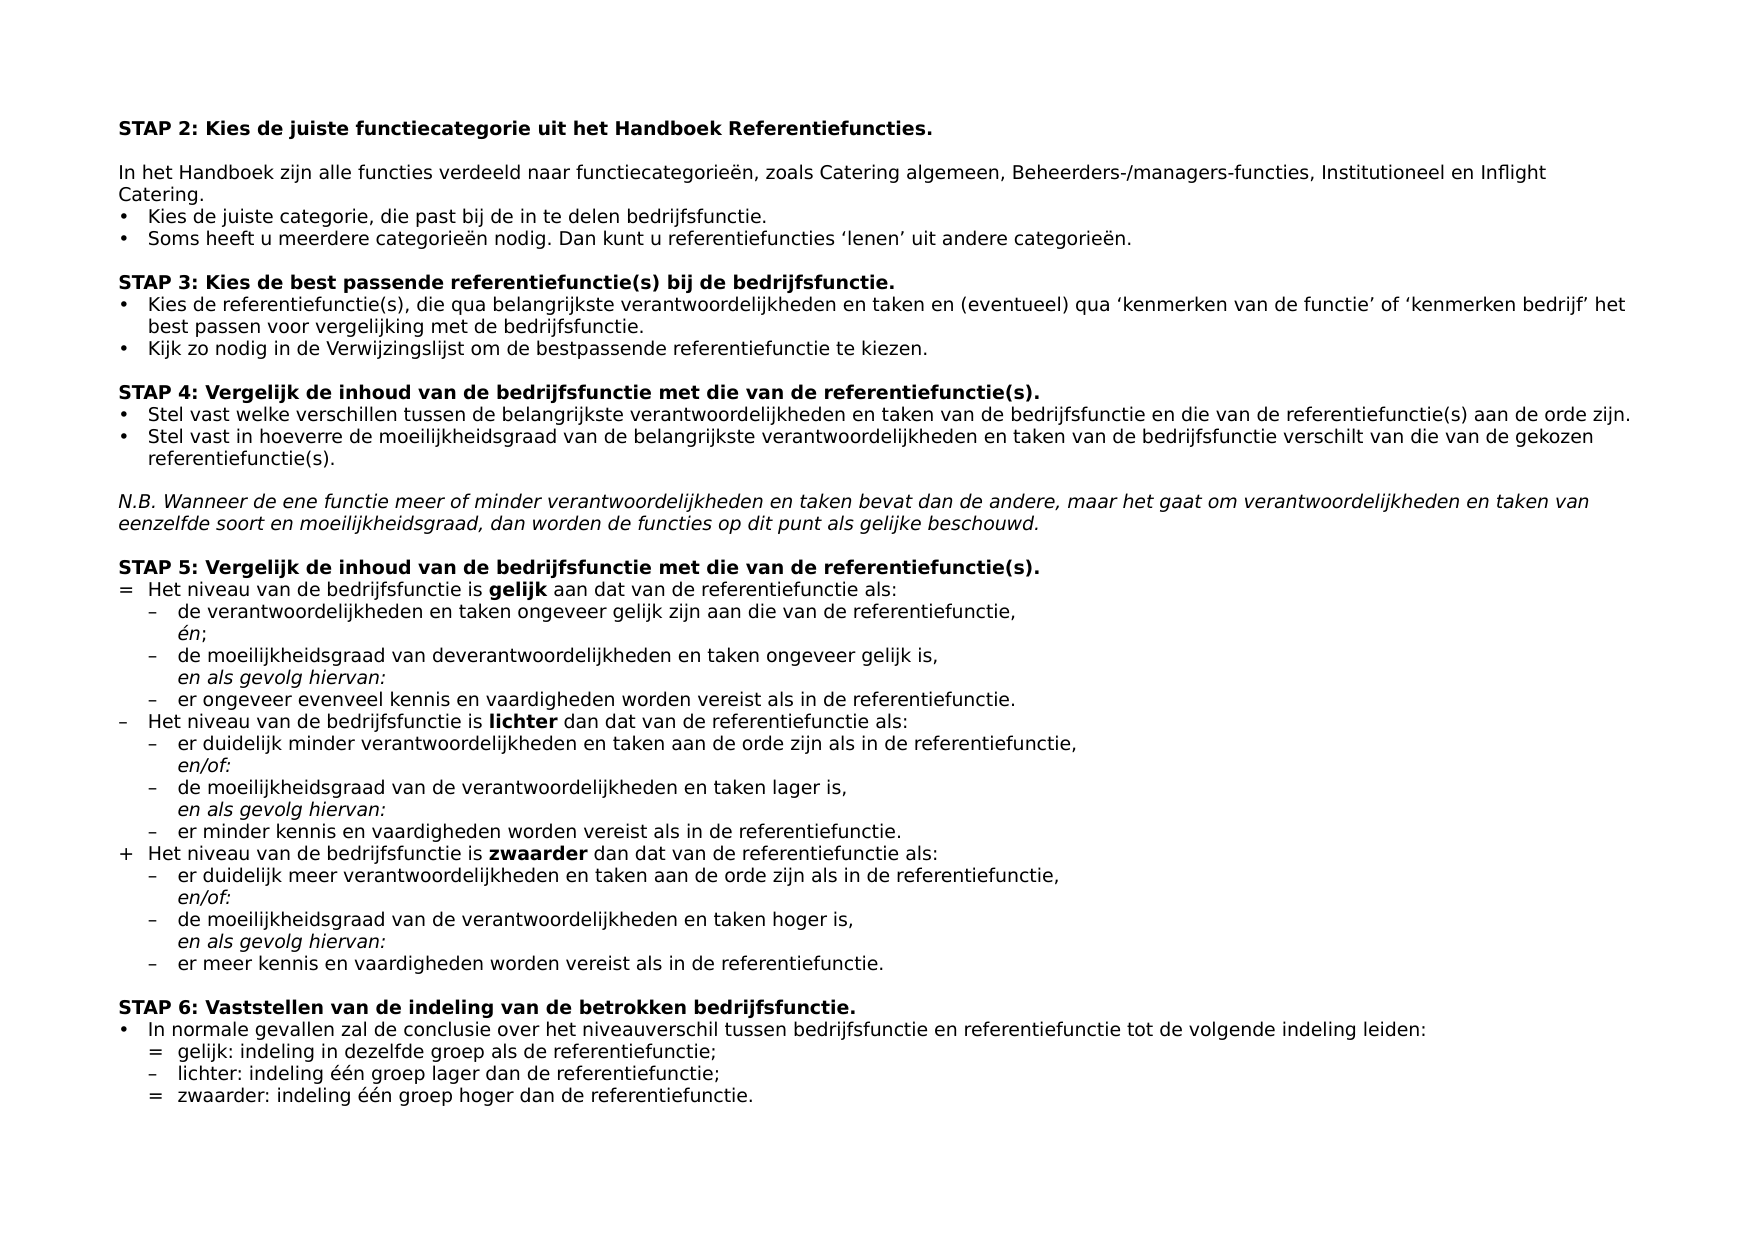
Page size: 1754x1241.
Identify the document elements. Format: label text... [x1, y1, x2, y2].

text – de verantwoordelijkheden en taken ongeveer gelijk zijn aan die van de referentiefunctie, [148, 601, 1636, 623]
text = Het niveau van de bedrijfsfunctie is gelijk aan dat van de referentiefunctie als: [118, 579, 1636, 601]
text – Het niveau van de bedrijfsfunctie is lichter dan dat van de referentiefunctie als: [118, 711, 1636, 733]
text en als gevolg hiervan: [177, 931, 1636, 953]
text • Soms heeft u meerdere categorieën nodig. Dan kunt u referentiefuncties ‘lenen’ uit andere categorieën. [118, 228, 1636, 250]
subtitle STAP 3: Kies de best passende referentiefunctie(s) bij de bedrijfsfunctie. [118, 272, 1636, 294]
text – er duidelijk minder verantwoordelijkheden en taken aan de orde zijn als in de referentiefunctie, [148, 733, 1636, 755]
text • Kies de referentiefunctie(s), die qua belangrijkste verantwoordelijkheden en taken en (eventueel) qua ‘kenmerken van de functie’ of ‘kenmerken bedrijf’ het best passen voor vergelijking met de bedrijfsfunctie. [118, 294, 1636, 338]
text – er meer kennis en vaardigheden worden vereist als in de referentiefunctie. [148, 953, 1636, 975]
text • Kies de juiste categorie, die past bij de in te delen bedrijfsfunctie. [118, 206, 1636, 228]
text – de moeilijkheidsgraad van deverantwoordelijkheden en taken ongeveer gelijk is, [148, 645, 1636, 667]
text = zwaarder: indeling één groep hoger dan de referentiefunctie. [148, 1084, 1636, 1107]
text + Het niveau van de bedrijfsfunctie is zwaarder dan dat van de referentiefunctie als: [118, 843, 1636, 865]
text • Kijk zo nodig in de Verwijzingslijst om de bestpassende referentiefunctie te kiezen. [118, 338, 1636, 360]
text en/of: [177, 755, 1636, 777]
subtitle STAP 6: Vaststellen van de indeling van de betrokken bedrijfsfunctie. [118, 997, 1636, 1019]
text – er duidelijk meer verantwoordelijkheden en taken aan de orde zijn als in de referentiefunctie, [148, 865, 1636, 887]
text N.B. Wanneer de ene functie meer of minder verantwoordelijkheden en taken bevat dan de andere, maar het gaat om verantwoordelijkheden en taken van eenzelfde soort en moeilijkheidsgraad, dan worden de functies op dit punt als gelijke beschouwd. [118, 491, 1636, 535]
text In het Handboek zijn alle functies verdeeld naar functiecategorieën, zoals Catering algemeen, Beheerders-/managers-functies, Institutioneel en Inflight Catering. [118, 162, 1636, 206]
text – er minder kennis en vaardigheden worden vereist als in de referentiefunctie. [148, 821, 1636, 843]
subtitle STAP 2: Kies de juiste functiecategorie uit het Handboek Referentiefuncties. [118, 118, 1636, 140]
text én; [177, 623, 1636, 645]
text en als gevolg hiervan: [177, 799, 1636, 821]
text • Stel vast in hoeverre de moeilijkheidsgraad van de belangrijkste verantwoordelijkheden en taken van de bedrijfsfunctie verschilt van die van de gekozen referentiefunctie(s). [118, 426, 1636, 469]
text = gelijk: indeling in dezelfde groep als de referentiefunctie; [148, 1041, 1636, 1063]
text • Stel vast welke verschillen tussen de belangrijkste verantwoordelijkheden en taken van de bedrijfsfunctie en die van de referentiefunctie(s) aan de orde zijn. [118, 403, 1636, 426]
text – de moeilijkheidsgraad van de verantwoordelijkheden en taken hoger is, [148, 909, 1636, 931]
text – de moeilijkheidsgraad van de verantwoordelijkheden en taken lager is, [148, 777, 1636, 799]
text – lichter: indeling één groep lager dan de referentiefunctie; [148, 1063, 1636, 1084]
text en als gevolg hiervan: [177, 667, 1636, 689]
text – er ongeveer evenveel kennis en vaardigheden worden vereist als in de referentiefunctie. [148, 689, 1636, 711]
text • In normale gevallen zal de conclusie over het niveauverschil tussen bedrijfsfunctie en referentiefunctie tot de volgende indeling leiden: [118, 1019, 1636, 1041]
subtitle STAP 5: Vergelijk de inhoud van de bedrijfsfunctie met die van de referentiefunctie(s). [118, 557, 1636, 579]
subtitle STAP 4: Vergelijk de inhoud van de bedrijfsfunctie met die van de referentiefunctie(s). [118, 382, 1636, 403]
text en/of: [177, 887, 1636, 909]
